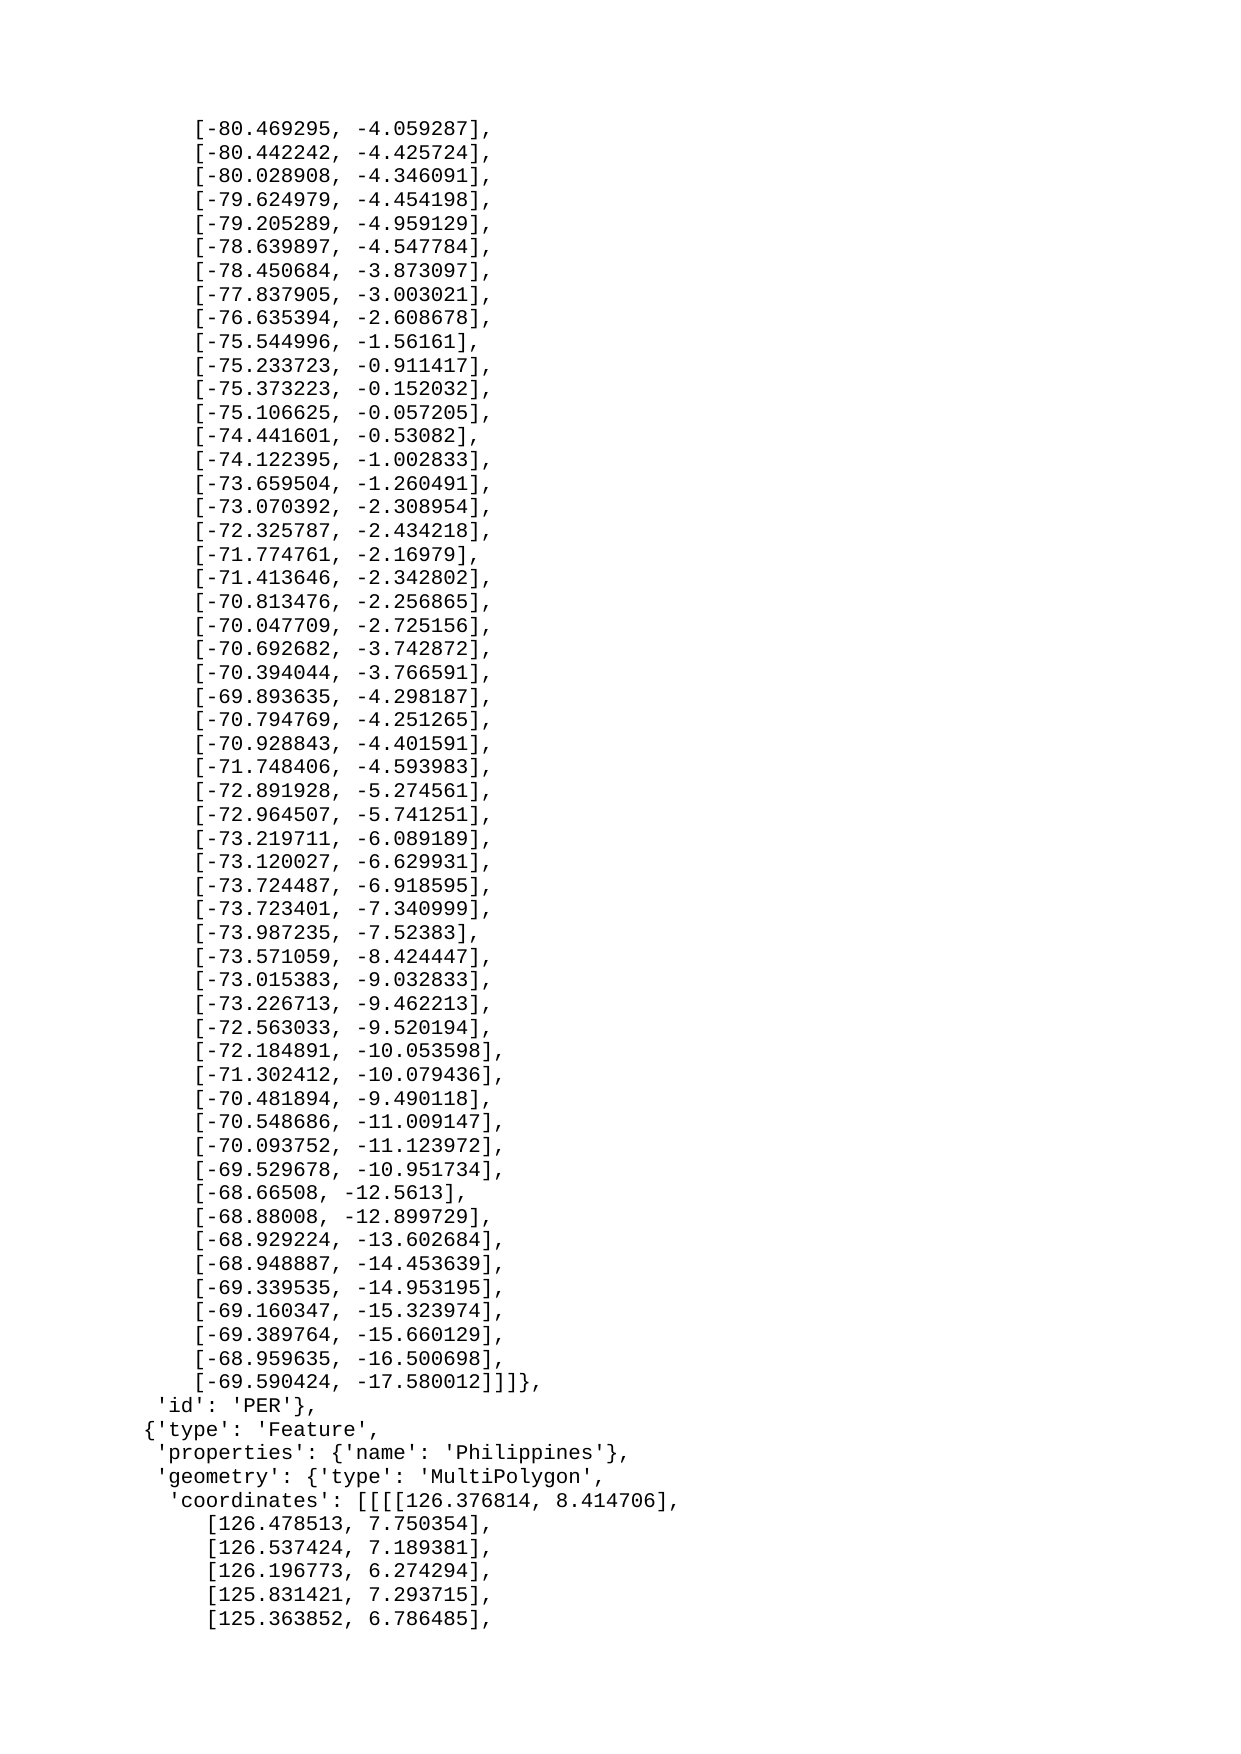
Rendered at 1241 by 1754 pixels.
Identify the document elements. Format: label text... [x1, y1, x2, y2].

text [-73.987235, -7.52383], [118, 922, 1122, 946]
text [-78.450684, -3.873097], [118, 260, 1122, 284]
text [-70.794769, -4.251265], [118, 709, 1122, 733]
text [-69.590424, -17.580012]]]}, [118, 1371, 1122, 1395]
text [-72.563033, -9.520194], [118, 1017, 1122, 1040]
text [-70.093752, -11.123972], [118, 1135, 1122, 1158]
text [125.363852, 6.786485], [118, 1608, 1122, 1631]
text 'coordinates': [[[[126.376814, 8.414706], [118, 1489, 1122, 1513]
text [-75.373223, -0.152032], [118, 378, 1122, 402]
text [-79.624979, -4.454198], [118, 189, 1122, 213]
text [-72.325787, -2.434218], [118, 520, 1122, 544]
text {'type': 'Feature', [118, 1419, 1122, 1442]
text [-70.928843, -4.401591], [118, 733, 1122, 757]
text [-71.774761, -2.16979], [118, 544, 1122, 567]
text [-70.047709, -2.725156], [118, 615, 1122, 638]
text [-70.548686, -11.009147], [118, 1111, 1122, 1135]
text [-80.028908, -4.346091], [118, 165, 1122, 189]
text [-69.529678, -10.951734], [118, 1158, 1122, 1182]
text [-75.233723, -0.911417], [118, 354, 1122, 378]
text [-68.948887, -14.453639], [118, 1253, 1122, 1277]
text [-78.639897, -4.547784], [118, 236, 1122, 260]
text [-70.692682, -3.742872], [118, 638, 1122, 662]
text [-72.964507, -5.741251], [118, 804, 1122, 827]
text [-69.389764, -15.660129], [118, 1324, 1122, 1348]
text [-68.88008, -12.899729], [118, 1206, 1122, 1229]
text [-72.184891, -10.053598], [118, 1040, 1122, 1064]
text [-68.959635, -16.500698], [118, 1348, 1122, 1371]
text [126.537424, 7.189381], [118, 1537, 1122, 1561]
text [-70.813476, -2.256865], [118, 591, 1122, 615]
text [-73.226713, -9.462213], [118, 993, 1122, 1017]
text [-71.748406, -4.593983], [118, 757, 1122, 780]
text [-74.122395, -1.002833], [118, 449, 1122, 473]
text [-73.015383, -9.032833], [118, 969, 1122, 993]
text [-73.571059, -8.424447], [118, 946, 1122, 969]
text [-73.724487, -6.918595], [118, 875, 1122, 898]
text [-80.442242, -4.425724], [118, 142, 1122, 165]
text [-75.106625, -0.057205], [118, 402, 1122, 426]
text [126.196773, 6.274294], [118, 1561, 1122, 1584]
text [-73.120027, -6.629931], [118, 851, 1122, 875]
text [-70.394044, -3.766591], [118, 662, 1122, 686]
text [-73.659504, -1.260491], [118, 473, 1122, 496]
text [-69.339535, -14.953195], [118, 1277, 1122, 1300]
text [-74.441601, -0.53082], [118, 426, 1122, 449]
text [-70.481894, -9.490118], [118, 1088, 1122, 1111]
text [-73.070392, -2.308954], [118, 496, 1122, 520]
text [-76.635394, -2.608678], [118, 307, 1122, 331]
text [-79.205289, -4.959129], [118, 213, 1122, 236]
text [-77.837905, -3.003021], [118, 284, 1122, 307]
text [125.831421, 7.293715], [118, 1584, 1122, 1608]
text [-73.219711, -6.089189], [118, 827, 1122, 851]
text [-69.893635, -4.298187], [118, 686, 1122, 709]
text [-68.929224, -13.602684], [118, 1229, 1122, 1253]
text 'properties': {'name': 'Philippines'}, [118, 1442, 1122, 1466]
text [-73.723401, -7.340999], [118, 898, 1122, 922]
text 'id': 'PER'}, [118, 1395, 1122, 1419]
text [-71.302412, -10.079436], [118, 1064, 1122, 1088]
text [-68.66508, -12.5613], [118, 1182, 1122, 1206]
text [-72.891928, -5.274561], [118, 780, 1122, 804]
text [-75.544996, -1.56161], [118, 331, 1122, 354]
text [-80.469295, -4.059287], [118, 118, 1122, 142]
text [126.478513, 7.750354], [118, 1513, 1122, 1537]
text 'geometry': {'type': 'MultiPolygon', [118, 1466, 1122, 1489]
text [-69.160347, -15.323974], [118, 1300, 1122, 1324]
text [-71.413646, -2.342802], [118, 567, 1122, 591]
